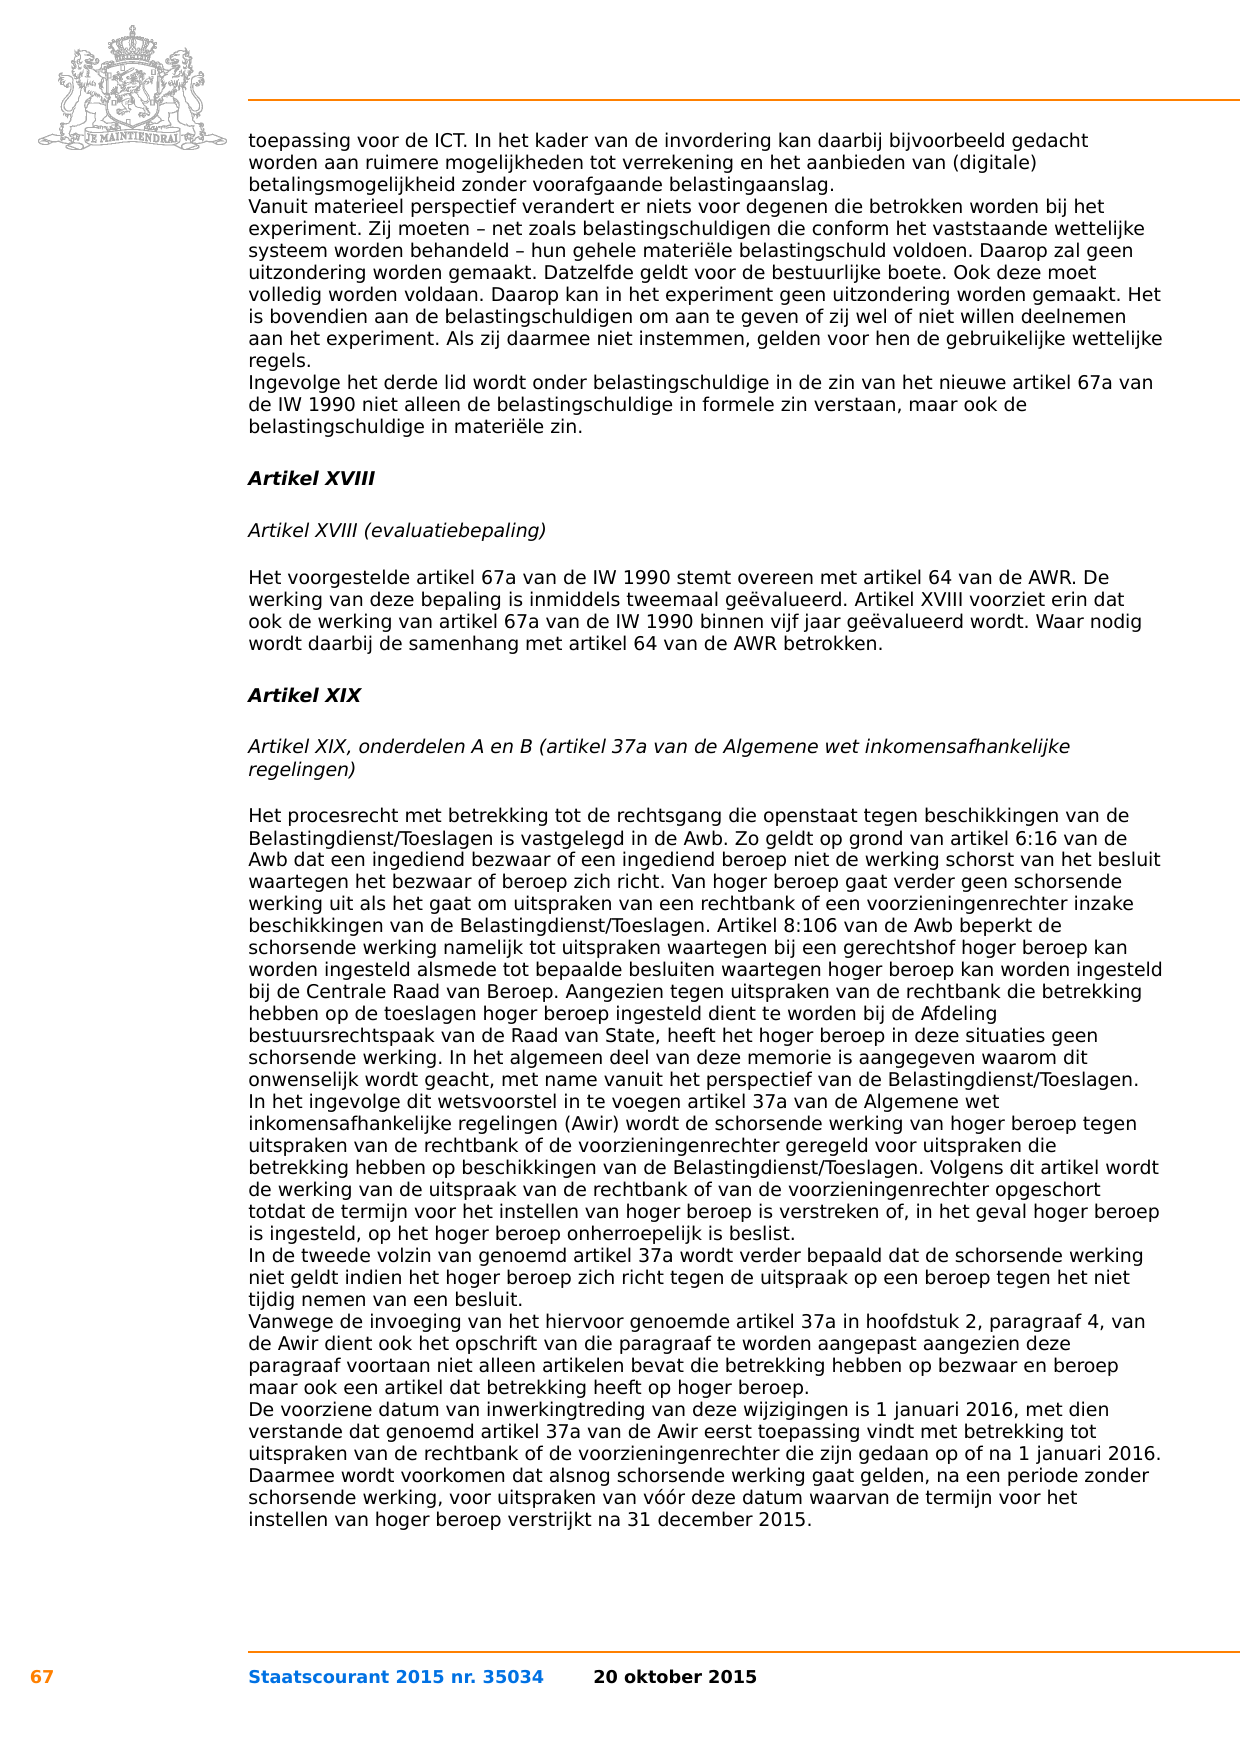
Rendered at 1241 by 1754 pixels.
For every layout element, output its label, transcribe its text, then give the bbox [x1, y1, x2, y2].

text toepassing voor de ICT. In het kader van de invordering kan daarbij bijvoorbeeld gedacht worden aan ruimere mogelijkheden tot verrekening en het aanbieden van (digitale) betalingsmogelijkheid zonder voorafgaande belastingaanslag. [248, 130, 1163, 196]
text De voorziene datum van inwerkingtreding van deze wijzigingen is 1 januari 2016, met dien verstande dat genoemd artikel 37a van de Awir eerst toepassing vindt met betrekking tot uitspraken van de rechtbank of de voorzieningenrechter die zijn gedaan op of na 1 januari 2016. Daarmee wordt voorkomen dat alsnog schorsende werking gaat gelden, na een periode zonder schorsende werking, voor uitspraken van vóór deze datum waarvan de termijn voor het instellen van hoger beroep verstrijkt na 31 december 2015. [248, 1399, 1163, 1531]
subtitle Artikel XVIII [248, 468, 1163, 489]
text Vanwege de invoeging van het hiervoor genoemde artikel 37a in hoofdstuk 2, paragraaf 4, van de Awir dient ook het opschrift van die paragraaf te worden aangepast aangezien deze paragraaf voortaan niet alleen artikelen bevat die betrekking hebben op bezwaar en beroep maar ook een artikel dat betrekking heeft op hoger beroep. [248, 1311, 1163, 1399]
subtitle Artikel XVIII (evaluatiebepaling) [248, 519, 1163, 542]
subtitle Artikel XIX [248, 684, 1163, 706]
text In het ingevolge dit wetsvoorstel in te voegen artikel 37a van de Algemene wet inkomensafhankelijke regelingen (Awir) wordt de schorsende werking van hoger beroep tegen uitspraken van de rechtbank of de voorzieningenrechter geregeld voor uitspraken die betrekking hebben op beschikkingen van de Belastingdienst/Toeslagen. Volgens dit artikel wordt de werking van de uitspraak van de rechtbank of van de voorzieningenrechter opgeschort totdat de termijn voor het instellen van hoger beroep is verstreken of, in het geval hoger beroep is ingesteld, op het hoger beroep onherroepelijk is beslist. [248, 1091, 1163, 1245]
text Ingevolge het derde lid wordt onder belastingschuldige in de zin van het nieuwe artikel 67a van de IW 1990 niet alleen de belastingschuldige in formele zin verstaan, maar ook de belastingschuldige in materiële zin. [248, 372, 1163, 438]
text In de tweede volzin van genoemd artikel 37a wordt verder bepaald dat de schorsende werking niet geldt indien het hoger beroep zich richt tegen de uitspraak op een beroep tegen het niet tijdig nemen van een besluit. [248, 1245, 1163, 1311]
text Het procesrecht met betrekking tot de rechtsgang die openstaat tegen beschikkingen van de Belastingdienst/Toeslagen is vastgelegd in de Awb. Zo geldt op grond van artikel 6:16 van de Awb dat een ingediend bezwaar of een ingediend beroep niet de werking schorst van het besluit waartegen het bezwaar of beroep zich richt. Van hoger beroep gaat verder geen schorsende werking uit als het gaat om uitspraken van een rechtbank of een voorzieningenrechter inzake beschikkingen van de Belastingdienst/Toeslagen. Artikel 8:106 van de Awb beperkt de schorsende werking namelijk tot uitspraken waartegen bij een gerechtshof hoger beroep kan worden ingesteld alsmede tot bepaalde besluiten waartegen hoger beroep kan worden ingesteld bij de Centrale Raad van Beroep. Aangezien tegen uitspraken van de rechtbank die betrekking hebben op de toeslagen hoger beroep ingesteld dient te worden bij de Afdeling bestuursrechtspaak van de Raad van State, heeft het hoger beroep in deze situaties geen schorsende werking. In het algemeen deel van deze memorie is aangegeven waarom dit onwenselijk wordt geacht, met name vanuit het perspectief van de Belastingdienst/Toeslagen. [248, 805, 1163, 1091]
text Het voorgestelde artikel 67a van de IW 1990 stemt overeen met artikel 64 van de AWR. De werking van deze bepaling is inmiddels tweemaal geëvalueerd. Artikel XVIII voorziet erin dat ook de werking van artikel 67a van de IW 1990 binnen vijf jaar geëvalueerd wordt. Waar nodig wordt daarbij de samenhang met artikel 64 van de AWR betrokken. [248, 567, 1163, 654]
text Vanuit materieel perspectief verandert er niets voor degenen die betrokken worden bij het experiment. Zij moeten – net zoals belastingschuldigen die conform het vaststaande wettelijke systeem worden behandeld – hun gehele materiële belastingschuld voldoen. Daarop zal geen uitzondering worden gemaakt. Datzelfde geldt voor de bestuurlijke boete. Ook deze moet volledig worden voldaan. Daarop kan in het experiment geen uitzondering worden gemaakt. Het is bovendien aan de belastingschuldigen om aan te geven of zij wel of niet willen deelnemen aan het experiment. Als zij daarmee niet instemmen, gelden voor hen de gebruikelijke wettelijke regels. [248, 196, 1163, 372]
picture [38, 25, 227, 150]
subtitle Artikel XIX, onderdelen A en B (artikel 37a van de Algemene wet inkomensafhankelijke regelingen) [248, 736, 1163, 780]
